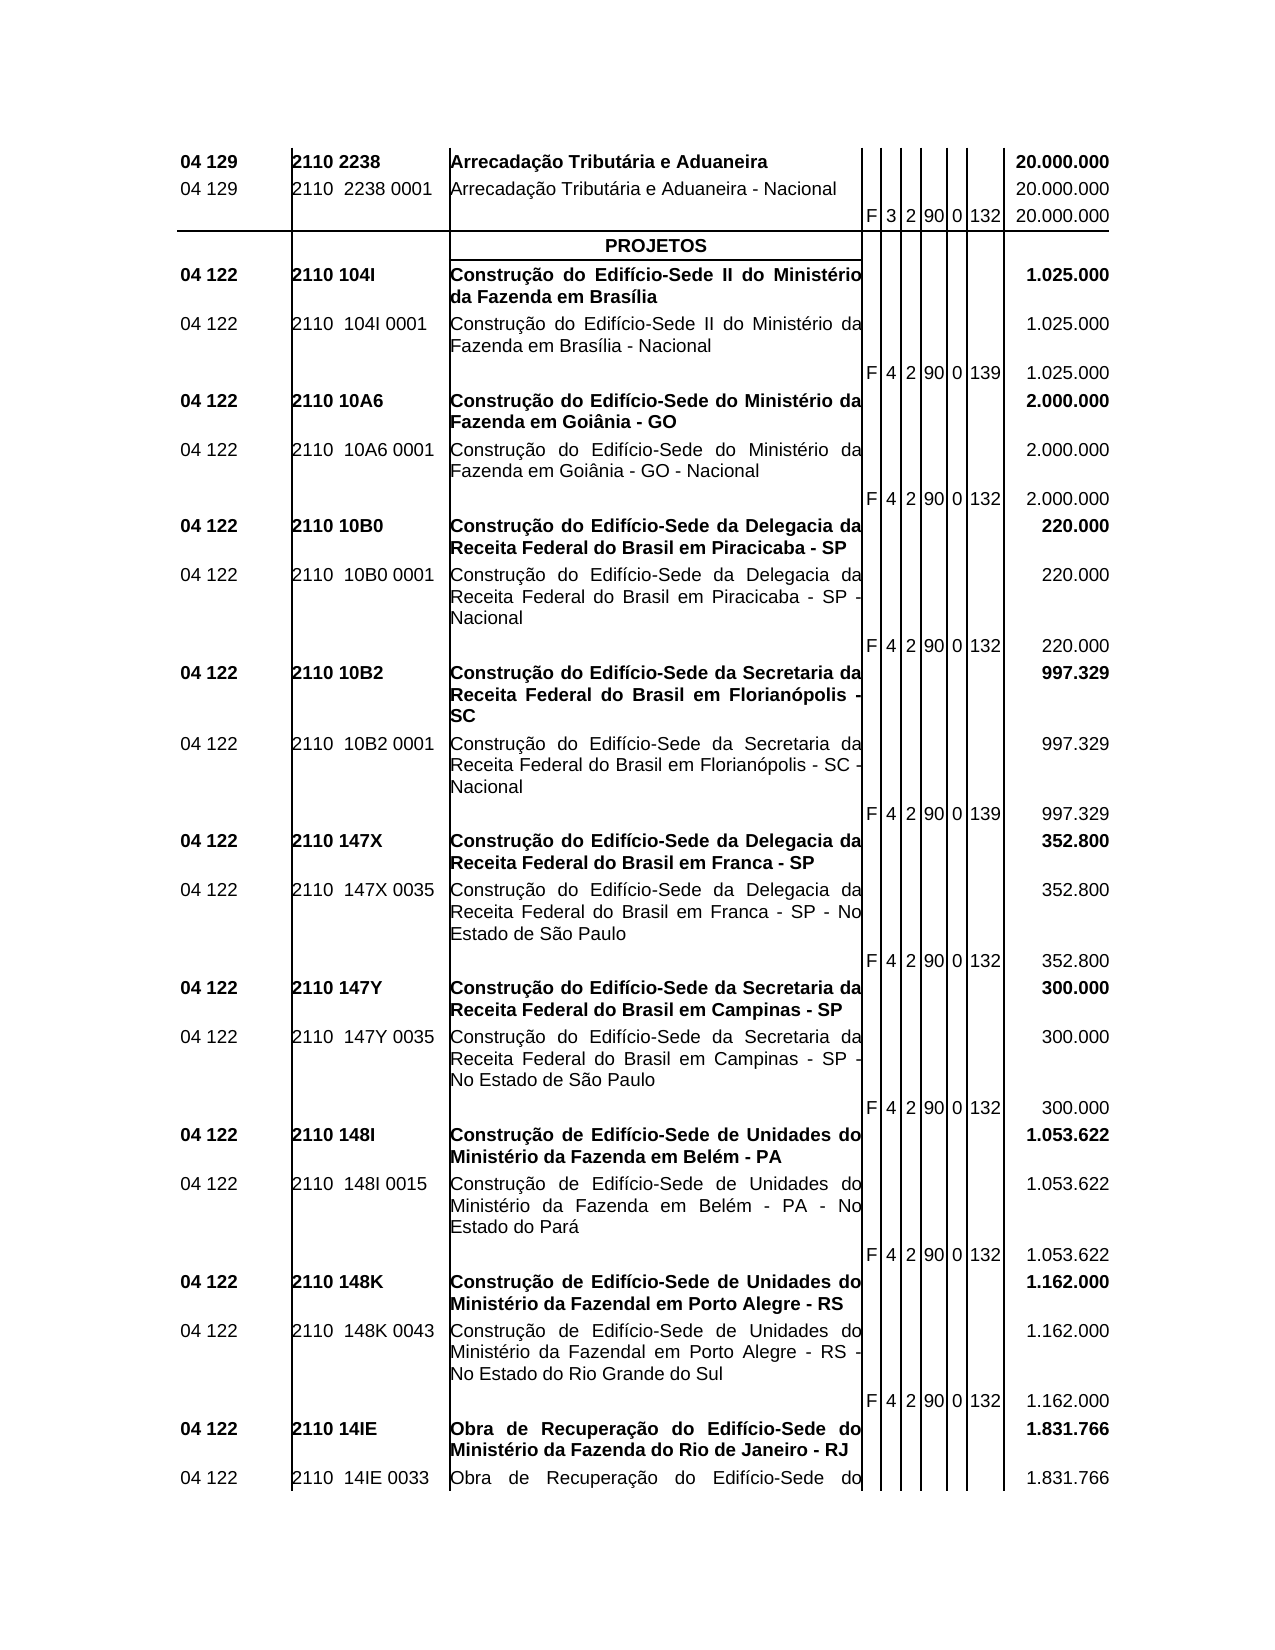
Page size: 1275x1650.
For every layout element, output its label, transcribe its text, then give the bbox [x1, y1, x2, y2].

table_cell 2110 14IE [293, 1415, 449, 1464]
table_cell 2 [902, 947, 920, 974]
table_cell [948, 436, 966, 484]
table_cell [968, 974, 1003, 1023]
table_cell [902, 1170, 920, 1241]
table_cell [948, 561, 966, 631]
table_cell [948, 1415, 966, 1464]
table_cell [968, 1121, 1003, 1170]
table_cell 04 122 [177, 436, 291, 484]
table_cell [177, 1094, 291, 1121]
table_cell 132 [968, 1241, 1003, 1268]
table_cell 300.000 [1005, 1023, 1109, 1094]
table_cell [902, 1464, 920, 1491]
table_cell [922, 1121, 946, 1170]
table_cell 4 [882, 631, 900, 659]
table_cell [863, 148, 880, 175]
table_cell 997.329 [1005, 659, 1109, 729]
table_cell 90 [922, 359, 946, 387]
table_cell [968, 148, 1003, 175]
table_cell 1.162.000 [1005, 1388, 1109, 1415]
table_cell 04 122 [177, 729, 291, 800]
table_cell 90 [922, 1241, 946, 1268]
table_cell [293, 232, 449, 259]
table_cell [451, 485, 861, 512]
table_cell 220.000 [1005, 512, 1109, 561]
table_cell 132 [968, 1094, 1003, 1121]
table_cell Construção de Edifício-Sede de Unidades do Ministério da Fazendal em Porto Alegre - RS [451, 1268, 861, 1317]
table_cell [922, 1023, 946, 1094]
table_cell 04 122 [177, 827, 291, 876]
table_cell [922, 729, 946, 800]
table_cell 04 122 [177, 1464, 291, 1491]
table_cell 2110 147Y 0035 [293, 1023, 449, 1094]
table_cell 2 [902, 1241, 920, 1268]
table_cell [863, 876, 880, 947]
table_cell [948, 512, 966, 561]
table_cell 4 [882, 947, 900, 974]
table_cell [293, 631, 449, 659]
table_cell 2 [902, 203, 920, 230]
table_cell [902, 1268, 920, 1317]
table_cell 2.000.000 [1005, 436, 1109, 484]
table_cell Construção do Edifício-Sede II do Ministério da Fazenda em Brasília [451, 261, 861, 310]
table_cell 4 [882, 1241, 900, 1268]
table_cell 04 122 [177, 1023, 291, 1094]
table_cell [177, 1241, 291, 1268]
table_cell 2110 147X 0035 [293, 876, 449, 947]
table_cell F [863, 485, 880, 512]
table_cell [948, 659, 966, 729]
table_cell Arrecadação Tributária e Aduaneira - Nacional [451, 175, 861, 202]
table_cell [882, 512, 900, 561]
table_cell 2110 148K [293, 1268, 449, 1317]
table_cell [902, 659, 920, 729]
table_cell Construção de Edifício-Sede de Unidades do Ministério da Fazenda em Belém - PA [451, 1121, 861, 1170]
table_cell 132 [968, 203, 1003, 230]
table_cell [968, 1023, 1003, 1094]
table_cell Construção do Edifício-Sede da Secretaria da Receita Federal do Brasil em Campinas - SP - No Estado de São Paulo [451, 1023, 861, 1094]
table_cell Construção do Edifício-Sede do Ministério da Fazenda em Goiânia - GO - Nacional [451, 436, 861, 484]
table_cell [922, 436, 946, 484]
table_cell [968, 387, 1003, 436]
table_cell [968, 436, 1003, 484]
table_cell [863, 827, 880, 876]
table_cell 132 [968, 631, 1003, 659]
table_cell [948, 729, 966, 800]
table_cell [922, 259, 946, 310]
table_cell [948, 148, 966, 175]
table_cell [948, 1317, 966, 1387]
table_cell 1.025.000 [1005, 359, 1109, 387]
table_cell 20.000.000 [1005, 175, 1109, 202]
table_cell 2 [902, 631, 920, 659]
table_cell [882, 1415, 900, 1464]
table_cell [902, 148, 920, 175]
table_cell [948, 1170, 966, 1241]
table_cell 2.000.000 [1005, 485, 1109, 512]
table_cell [882, 974, 900, 1023]
table_cell [293, 485, 449, 512]
table_cell [902, 512, 920, 561]
table_cell 300.000 [1005, 974, 1109, 1023]
table_cell 1.053.622 [1005, 1121, 1109, 1170]
table_cell 04 122 [177, 512, 291, 561]
table_cell 90 [922, 485, 946, 512]
table_cell [882, 1121, 900, 1170]
table_cell [863, 1415, 880, 1464]
table_cell [177, 800, 291, 827]
table_cell 4 [882, 359, 900, 387]
table_cell Construção do Edifício-Sede da Secretaria da Receita Federal do Brasil em Campinas - SP [451, 974, 861, 1023]
table_cell [922, 1268, 946, 1317]
table_cell [968, 561, 1003, 631]
table_cell F [863, 631, 880, 659]
table_cell 300.000 [1005, 1094, 1109, 1121]
table_cell 2110 14IE 0033 [293, 1464, 449, 1491]
table_cell [968, 1268, 1003, 1317]
table_cell 2110 10B0 [293, 512, 449, 561]
table_cell [922, 1464, 946, 1491]
table_cell Construção do Edifício-Sede II do Ministério da Fazenda em Brasília - Nacional [451, 310, 861, 359]
table_cell [948, 175, 966, 202]
table_cell 90 [922, 1388, 946, 1415]
table_cell [863, 232, 880, 259]
table_cell 2110 147X [293, 827, 449, 876]
table_cell 0 [948, 359, 966, 387]
table_cell [863, 512, 880, 561]
table_cell [922, 148, 946, 175]
table_cell 1.162.000 [1005, 1268, 1109, 1317]
table_cell 3 [882, 203, 900, 230]
table_cell [177, 485, 291, 512]
table_cell Construção do Edifício-Sede da Secretaria da Receita Federal do Brasil em Florianópolis - SC [451, 659, 861, 729]
table_cell F [863, 203, 880, 230]
table_cell [948, 232, 966, 259]
table_cell [968, 1415, 1003, 1464]
table_cell 04 122 [177, 387, 291, 436]
table_cell 0 [948, 1388, 966, 1415]
table_cell [882, 561, 900, 631]
table_cell 220.000 [1005, 561, 1109, 631]
table_cell 2110 104I [293, 259, 449, 310]
table_cell [968, 310, 1003, 359]
table_cell [882, 310, 900, 359]
table_cell [863, 387, 880, 436]
table_cell 997.329 [1005, 729, 1109, 800]
table_cell 0 [948, 631, 966, 659]
table_cell [902, 1317, 920, 1387]
table_cell 2110 10B2 [293, 659, 449, 729]
table_cell [882, 436, 900, 484]
table_cell Construção de Edifício-Sede de Unidades do Ministério da Fazendal em Porto Alegre - RS - No Estado do Rio Grande do Sul [451, 1317, 861, 1387]
table_cell 2 [902, 1094, 920, 1121]
table_cell 0 [948, 203, 966, 230]
table_cell [968, 259, 1003, 310]
table_cell [902, 259, 920, 310]
table_cell [177, 359, 291, 387]
table_cell 90 [922, 947, 946, 974]
table_cell [922, 876, 946, 947]
table_cell 2110 104I 0001 [293, 310, 449, 359]
table_cell 4 [882, 485, 900, 512]
table_cell 4 [882, 1094, 900, 1121]
table_cell [451, 1094, 861, 1121]
table_cell Obra de Recuperação do Edifício-Sede do [451, 1464, 861, 1491]
table_cell 1.053.622 [1005, 1170, 1109, 1241]
table_cell 0 [948, 1094, 966, 1121]
table_cell [293, 947, 449, 974]
table_cell Construção do Edifício-Sede da Delegacia da Receita Federal do Brasil em Piracicaba - SP [451, 512, 861, 561]
table_cell [451, 203, 861, 230]
table_cell [451, 1388, 861, 1415]
table_cell 04 122 [177, 561, 291, 631]
table_cell [922, 1415, 946, 1464]
table_cell 2110 2238 [293, 148, 449, 175]
table_cell 20.000.000 [1005, 203, 1109, 230]
table_cell 2110 2238 0001 [293, 175, 449, 202]
table_cell [882, 659, 900, 729]
table_cell 04 122 [177, 1317, 291, 1387]
table_cell [902, 561, 920, 631]
table_cell [863, 1121, 880, 1170]
table_cell [451, 947, 861, 974]
table_cell 2.000.000 [1005, 387, 1109, 436]
table_cell [863, 1268, 880, 1317]
table_cell 2110 10B2 0001 [293, 729, 449, 800]
table_cell [863, 259, 880, 310]
table_cell 04 122 [177, 310, 291, 359]
table_cell 1.053.622 [1005, 1241, 1109, 1268]
table_cell [902, 436, 920, 484]
table_cell [948, 1464, 966, 1491]
table_cell [863, 561, 880, 631]
table_cell 132 [968, 947, 1003, 974]
table_cell Construção do Edifício-Sede da Delegacia da Receita Federal do Brasil em Franca - SP [451, 827, 861, 876]
table_cell 2 [902, 1388, 920, 1415]
table_cell [882, 1023, 900, 1094]
table_cell [863, 659, 880, 729]
table_cell [293, 203, 449, 230]
table_cell Obra de Recuperação do Edifício-Sede do Ministério da Fazenda do Rio de Janeiro - RJ [451, 1415, 861, 1464]
table_cell [922, 387, 946, 436]
table_cell 1.162.000 [1005, 1317, 1109, 1387]
table_cell 1.831.766 [1005, 1464, 1109, 1491]
table_cell 0 [948, 1241, 966, 1268]
table_cell 2 [902, 800, 920, 827]
table_cell [882, 729, 900, 800]
table_cell [968, 175, 1003, 202]
table_cell [922, 1170, 946, 1241]
table_cell [948, 259, 966, 310]
table_cell 0 [948, 800, 966, 827]
table_cell [882, 1317, 900, 1387]
table_cell Construção do Edifício-Sede do Ministério da Fazenda em Goiânia - GO [451, 387, 861, 436]
table_cell [922, 827, 946, 876]
table_cell [882, 876, 900, 947]
table_cell 0 [948, 947, 966, 974]
table_cell [451, 1241, 861, 1268]
table_cell [902, 876, 920, 947]
table_cell 04 122 [177, 259, 291, 310]
table_cell [922, 310, 946, 359]
table_cell 04 122 [177, 659, 291, 729]
table_cell [922, 175, 946, 202]
table_cell Construção de Edifício-Sede de Unidades do Ministério da Fazenda em Belém - PA - No Estado do Pará [451, 1170, 861, 1241]
table_cell F [863, 800, 880, 827]
table_cell [293, 1388, 449, 1415]
table_cell [902, 1023, 920, 1094]
table_cell 04 122 [177, 1121, 291, 1170]
table_cell [968, 876, 1003, 947]
table_cell 2110 148I 0015 [293, 1170, 449, 1241]
table_cell [177, 232, 291, 259]
table_cell [902, 232, 920, 259]
table_cell 04 122 [177, 1268, 291, 1317]
table_cell [948, 827, 966, 876]
table_cell Construção do Edifício-Sede da Delegacia da Receita Federal do Brasil em Piracicaba - SP - Nacional [451, 561, 861, 631]
table_cell [863, 974, 880, 1023]
table_cell 1.831.766 [1005, 1415, 1109, 1464]
table_cell 352.800 [1005, 876, 1109, 947]
table_cell 2110 10A6 0001 [293, 436, 449, 484]
table_cell 90 [922, 203, 946, 230]
table_cell 0 [948, 485, 966, 512]
table_cell [922, 512, 946, 561]
table_cell 90 [922, 631, 946, 659]
table_cell [902, 175, 920, 202]
table_cell [863, 1317, 880, 1387]
table_cell [863, 436, 880, 484]
table_cell [922, 561, 946, 631]
table_cell [902, 974, 920, 1023]
table_cell [863, 729, 880, 800]
table_cell [451, 359, 861, 387]
table_cell 04 122 [177, 1415, 291, 1464]
table_cell [293, 359, 449, 387]
table_cell [882, 827, 900, 876]
table_cell [1005, 232, 1109, 259]
table_cell [293, 1094, 449, 1121]
table_cell 20.000.000 [1005, 148, 1109, 175]
table_cell 1.025.000 [1005, 310, 1109, 359]
table_cell 4 [882, 800, 900, 827]
table_cell 132 [968, 485, 1003, 512]
table_cell Construção do Edifício-Sede da Delegacia da Receita Federal do Brasil em Franca - SP - No Estado de São Paulo [451, 876, 861, 947]
table_cell 2 [902, 359, 920, 387]
table_cell [863, 1023, 880, 1094]
table_cell 139 [968, 800, 1003, 827]
table_cell [293, 800, 449, 827]
table_cell F [863, 947, 880, 974]
table_cell 04 122 [177, 1170, 291, 1241]
table_cell F [863, 359, 880, 387]
table_cell [948, 974, 966, 1023]
table_cell Arrecadação Tributária e Aduaneira [451, 148, 861, 175]
table_cell [948, 1023, 966, 1094]
table_cell [968, 232, 1003, 259]
table_cell [863, 1170, 880, 1241]
table_cell [922, 232, 946, 259]
table_cell [293, 1241, 449, 1268]
table_cell [177, 947, 291, 974]
table_cell [863, 175, 880, 202]
table_cell [882, 259, 900, 310]
table_cell [902, 827, 920, 876]
table_cell 2110 148K 0043 [293, 1317, 449, 1387]
table_cell [968, 1464, 1003, 1491]
table_cell Construção do Edifício-Sede da Secretaria da Receita Federal do Brasil em Florianópolis - SC - Nacional [451, 729, 861, 800]
table_cell [902, 1415, 920, 1464]
table_cell [902, 310, 920, 359]
table_cell 139 [968, 359, 1003, 387]
table_cell [882, 1170, 900, 1241]
table_cell [968, 1170, 1003, 1241]
table_cell [177, 631, 291, 659]
table_cell F [863, 1388, 880, 1415]
table_cell 04 129 [177, 175, 291, 202]
table_cell [922, 1317, 946, 1387]
table_cell 2110 10B0 0001 [293, 561, 449, 631]
table_cell [451, 631, 861, 659]
table_cell 04 122 [177, 876, 291, 947]
table_cell 2110 147Y [293, 974, 449, 1023]
table_cell 352.800 [1005, 947, 1109, 974]
table_cell [948, 1121, 966, 1170]
table_cell Projetos [451, 232, 861, 259]
table_cell [882, 232, 900, 259]
table_cell [968, 512, 1003, 561]
table_cell [902, 729, 920, 800]
table_cell [902, 1121, 920, 1170]
table_cell [922, 659, 946, 729]
table_cell [968, 729, 1003, 800]
table_cell [948, 310, 966, 359]
table_cell 2110 148I [293, 1121, 449, 1170]
table_cell F [863, 1094, 880, 1121]
table_cell 2110 10A6 [293, 387, 449, 436]
table_cell 2 [902, 485, 920, 512]
table_cell [948, 387, 966, 436]
table_cell [882, 175, 900, 202]
table_cell [863, 310, 880, 359]
table_cell [968, 827, 1003, 876]
table_cell [948, 1268, 966, 1317]
table_cell [948, 876, 966, 947]
table_cell [863, 1464, 880, 1491]
table_cell 132 [968, 1388, 1003, 1415]
table_cell 352.800 [1005, 827, 1109, 876]
table_cell [968, 659, 1003, 729]
table_cell 1.025.000 [1005, 259, 1109, 310]
table_cell 997.329 [1005, 800, 1109, 827]
table_cell [177, 203, 291, 230]
table_cell [177, 1388, 291, 1415]
table_cell 4 [882, 1388, 900, 1415]
table_cell [882, 1464, 900, 1491]
table_cell [451, 800, 861, 827]
table_cell F [863, 1241, 880, 1268]
table_cell 90 [922, 1094, 946, 1121]
table_cell 90 [922, 800, 946, 827]
table_cell [882, 148, 900, 175]
table_cell [922, 974, 946, 1023]
table_cell 220.000 [1005, 631, 1109, 659]
table_cell [882, 387, 900, 436]
table_cell [968, 1317, 1003, 1387]
table_cell 04 129 [177, 148, 291, 175]
table_cell [902, 387, 920, 436]
table_cell [882, 1268, 900, 1317]
table_cell 04 122 [177, 974, 291, 1023]
